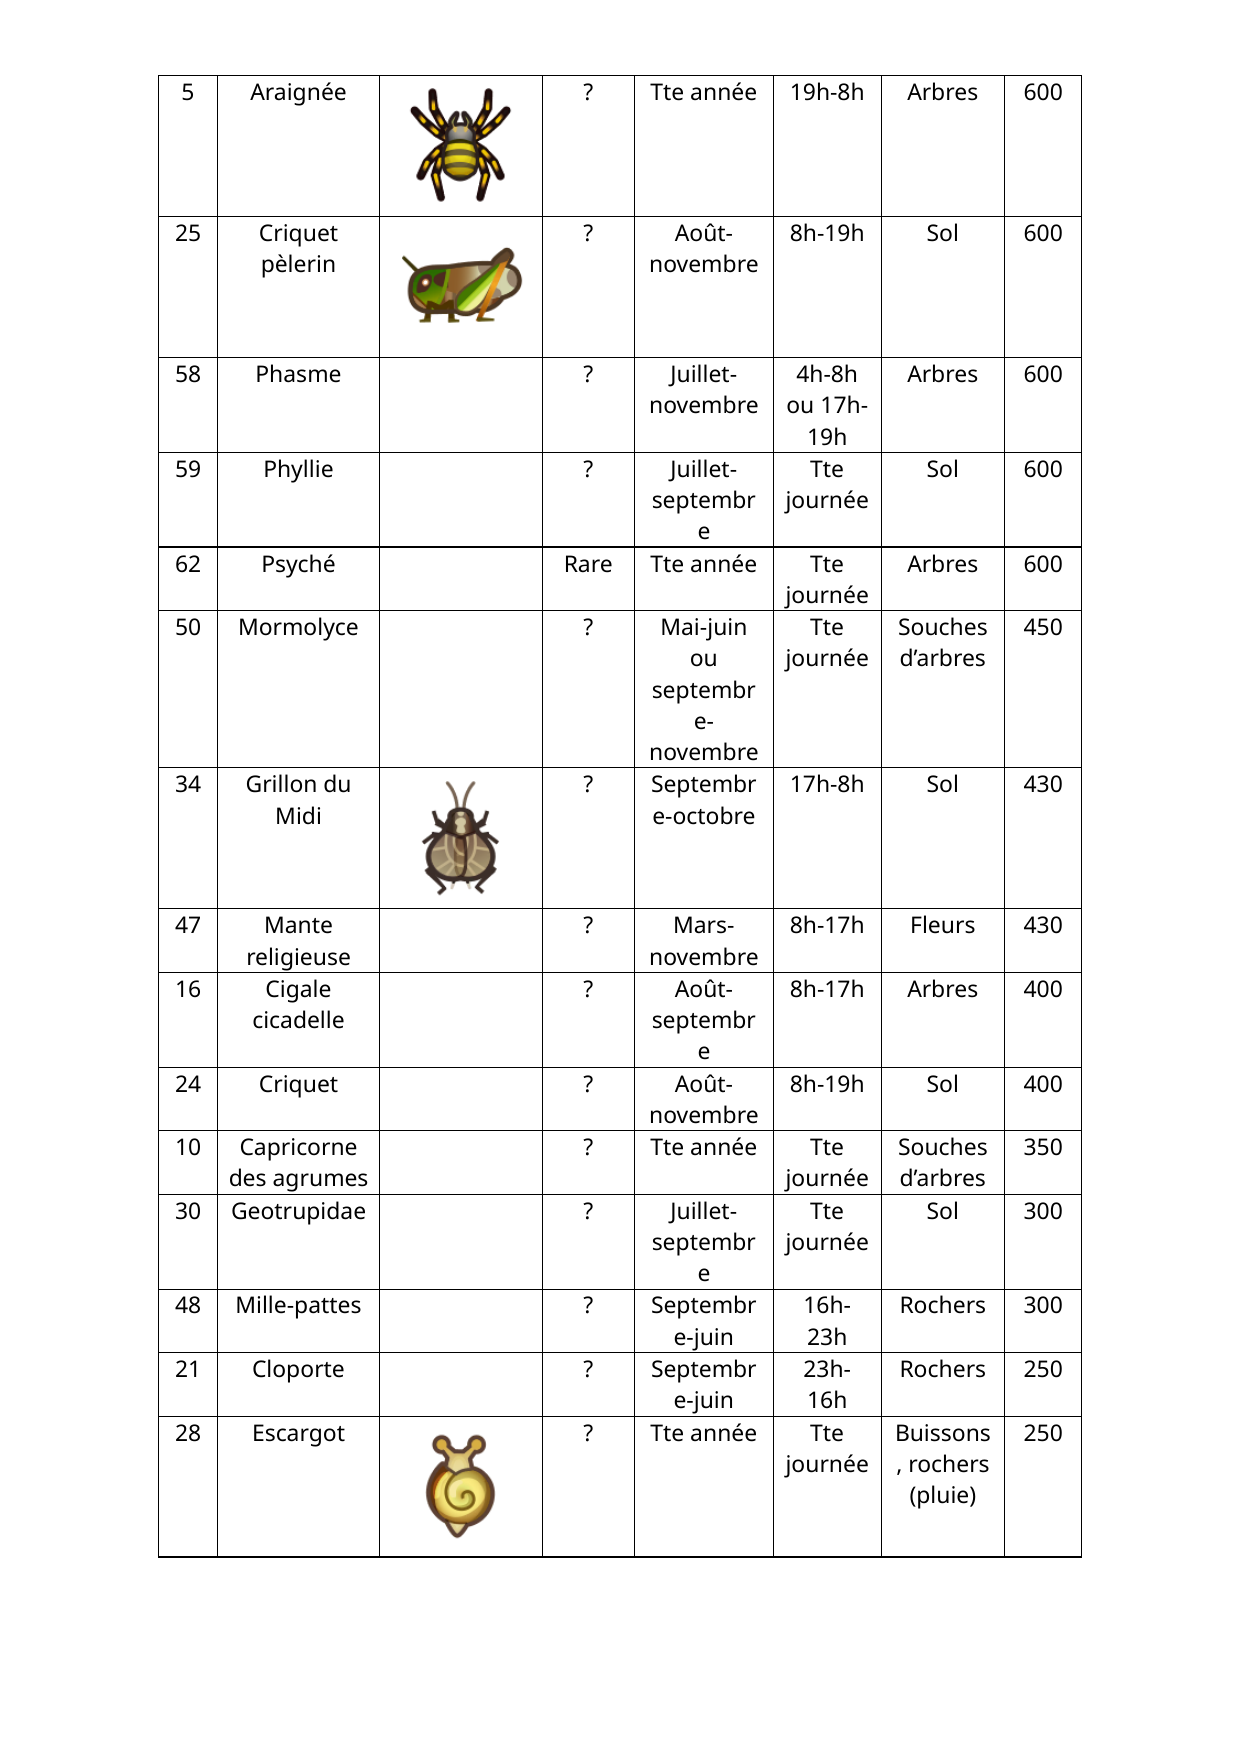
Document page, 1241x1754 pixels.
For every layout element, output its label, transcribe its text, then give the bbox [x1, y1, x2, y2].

table_cell Août-septembre [635, 973, 773, 1067]
table_cell 600 [1005, 358, 1081, 452]
table_cell 19h-8h [774, 76, 881, 216]
table_cell Tte année [635, 1417, 773, 1556]
table_cell [380, 1131, 542, 1194]
table_cell Tte année [635, 1131, 773, 1194]
table_cell ? [543, 1417, 634, 1556]
table_cell Criquet [218, 1068, 379, 1130]
table_cell [380, 76, 542, 216]
table_cell ? [543, 973, 634, 1067]
table_cell [380, 548, 542, 610]
table_cell Arbres [882, 973, 1004, 1067]
table_cell Juillet-novembre [635, 358, 773, 452]
table_cell Phasme [218, 358, 379, 452]
table_cell Juillet-septembre [635, 453, 773, 546]
table_cell 62 [159, 548, 217, 610]
table_cell Septembre-juin [635, 1290, 773, 1352]
table_cell 300 [1005, 1290, 1081, 1352]
table_cell 350 [1005, 1131, 1081, 1194]
table_cell [380, 1068, 542, 1130]
table_cell [380, 1417, 542, 1556]
table_cell 430 [1005, 768, 1081, 908]
table_cell Mai-juin ou septembre-novembre [635, 611, 773, 767]
table_cell Tte journée [774, 1195, 881, 1288]
table_cell Geotrupidae [218, 1195, 379, 1288]
table_cell Tte année [635, 548, 773, 610]
table_cell Araignée [218, 76, 379, 216]
table_cell 300 [1005, 1195, 1081, 1288]
table_cell Sol [882, 1068, 1004, 1130]
table_cell 600 [1005, 76, 1081, 216]
table_cell 59 [159, 453, 217, 546]
table_cell 16 [159, 973, 217, 1067]
table_cell ? [543, 76, 634, 216]
table_cell Tte journée [774, 1131, 881, 1194]
table_cell [380, 1195, 542, 1288]
table_cell 24 [159, 1068, 217, 1130]
table_cell Tte année [635, 76, 773, 216]
table_cell 8h-19h [774, 1068, 881, 1130]
table_cell 21 [159, 1353, 217, 1416]
table_cell 600 [1005, 548, 1081, 610]
table_cell 400 [1005, 1068, 1081, 1130]
table_cell Criquet pèlerin [218, 217, 379, 357]
table_cell Arbres [882, 358, 1004, 452]
table_cell 250 [1005, 1417, 1081, 1556]
table_cell Arbres [882, 548, 1004, 610]
table_cell Tte journée [774, 548, 881, 610]
table_cell Escargot [218, 1417, 379, 1556]
table_cell 47 [159, 909, 217, 972]
table_cell 48 [159, 1290, 217, 1352]
table_cell Mars-novembre [635, 909, 773, 972]
table_cell Août-novembre [635, 217, 773, 357]
table_cell Sol [882, 768, 1004, 908]
table_cell Cigale cicadelle [218, 973, 379, 1067]
table_cell [380, 1353, 542, 1416]
table_cell Sol [882, 217, 1004, 357]
table_cell ? [543, 217, 634, 357]
table_cell Buissons, rochers (pluie) [882, 1417, 1004, 1556]
table_cell [380, 453, 542, 546]
table_cell 400 [1005, 973, 1081, 1067]
table_cell Cloporte [218, 1353, 379, 1416]
table_cell 8h-17h [774, 973, 881, 1067]
table_cell ? [543, 1353, 634, 1416]
table_cell 250 [1005, 1353, 1081, 1416]
table_cell 28 [159, 1417, 217, 1556]
table_cell ? [543, 1290, 634, 1352]
table_cell 25 [159, 217, 217, 357]
table_cell [380, 1290, 542, 1352]
table_cell [380, 973, 542, 1067]
table_cell ? [543, 1068, 634, 1130]
table_cell [380, 358, 542, 452]
table_cell ? [543, 768, 634, 908]
table_cell ? [543, 358, 634, 452]
table_cell 10 [159, 1131, 217, 1194]
table_cell 30 [159, 1195, 217, 1288]
table_cell 23h-16h [774, 1353, 881, 1416]
table_cell Sol [882, 453, 1004, 546]
table_cell Sol [882, 1195, 1004, 1288]
table_cell 450 [1005, 611, 1081, 767]
table_cell Fleurs [882, 909, 1004, 972]
table_cell 8h-19h [774, 217, 881, 357]
table_cell 4h-8h ou 17h-19h [774, 358, 881, 452]
table_cell 17h-8h [774, 768, 881, 908]
table_cell ? [543, 909, 634, 972]
table_cell Rare [543, 548, 634, 610]
table_cell 50 [159, 611, 217, 767]
table_cell ? [543, 453, 634, 546]
table_cell Septembre-octobre [635, 768, 773, 908]
table_cell 5 [159, 76, 217, 216]
table_cell Souches d’arbres [882, 611, 1004, 767]
table_cell [380, 217, 542, 357]
table_cell Capricorne des agrumes [218, 1131, 379, 1194]
table_cell 16h-23h [774, 1290, 881, 1352]
table_cell ? [543, 1131, 634, 1194]
table_cell Septembre-juin [635, 1353, 773, 1416]
table_cell Août-novembre [635, 1068, 773, 1130]
table_cell [380, 768, 542, 908]
table_cell [380, 611, 542, 767]
table_cell Mille-pattes [218, 1290, 379, 1352]
table_cell Tte journée [774, 1417, 881, 1556]
table_cell Psyché [218, 548, 379, 610]
table_cell ? [543, 1195, 634, 1288]
table_cell Mante religieuse [218, 909, 379, 972]
table_cell 600 [1005, 453, 1081, 546]
table_cell 34 [159, 768, 217, 908]
table_cell 8h-17h [774, 909, 881, 972]
table_cell Mormolyce [218, 611, 379, 767]
table_cell Tte journée [774, 453, 881, 546]
table_cell Juillet-septembre [635, 1195, 773, 1288]
table_cell Rochers [882, 1353, 1004, 1416]
table_cell 58 [159, 358, 217, 452]
table_cell Souches d’arbres [882, 1131, 1004, 1194]
table_cell Arbres [882, 76, 1004, 216]
table_cell Grillon du Midi [218, 768, 379, 908]
table_cell 600 [1005, 217, 1081, 357]
table_cell 430 [1005, 909, 1081, 972]
table_cell ? [543, 611, 634, 767]
table_cell Phyllie [218, 453, 379, 546]
table_cell [380, 909, 542, 972]
table_cell Rochers [882, 1290, 1004, 1352]
table_cell Tte journée [774, 611, 881, 767]
